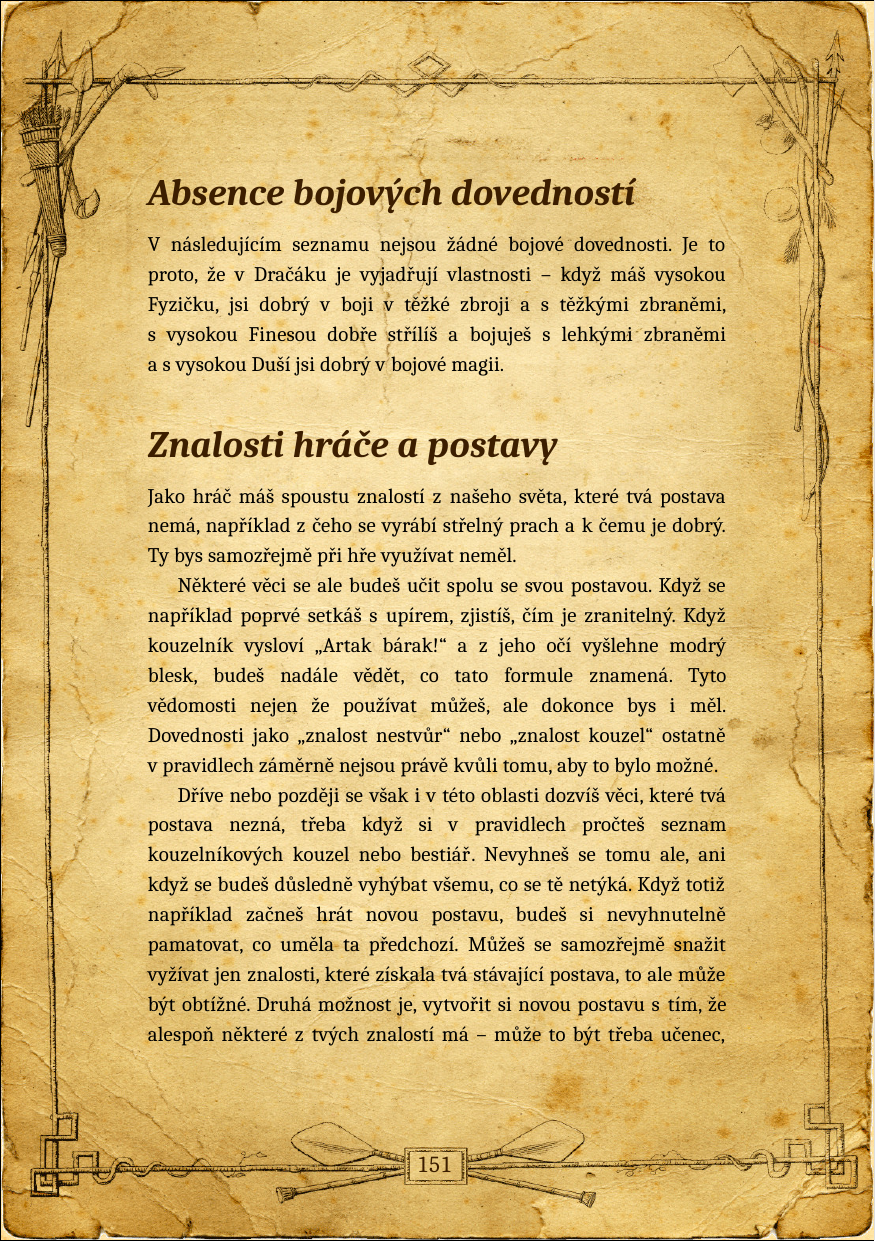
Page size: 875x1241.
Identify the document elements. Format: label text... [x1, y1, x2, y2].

picture [1, 1, 874, 1240]
text Jako hráč máš spoustu znalostí z⁠ našeho světa, které tvá postava nemá, například z⁠ čeho se vyrábí střelný prach a⁠ k⁠ čemu je dobrý. Ty bys samozřejmě při hře využívat neměl. Některé věci se ale budeš učit spolu se svou postavou. Když se například poprvé setkáš s⁠ upírem, zjistíš, čím je zranitelný. Když kouzelník vysloví „Artak bárak!“ a⁠ z⁠ jeho očí vyšlehne modrý blesk, budeš nadále vědět, co tato formule znamená. Tyto vědomosti nejen že používat můžeš, ale dokonce bys i⁠ měl. Dovednosti jako „znalost nestvůr“ nebo „znalost kouzel“ ostatně v⁠ pravidlech záměrně nejsou právě kvůli tomu, aby to bylo možné. Dříve nebo později se však i⁠ v⁠ této oblasti dozvíš věci, které tvá postava nezná, třeba když si v⁠ pravidlech pročteš seznam kouzelníkových kouzel nebo bestiář. Nevyhneš se tomu ale, ani když se budeš důsledně vyhýbat všemu, co se tě netýká. Když totiž například začneš hrát novou postavu, budeš si nevyhnutelně pamatovat, co uměla ta předchozí. Můžeš se samozřejmě snažit vyžívat jen znalosti, které získala tvá stávající postava, to ale může být obtížné. Druhá možnost je, vytvořit si novou postavu s⁠ tím, že alespoň některé z⁠ tvých znalostí má – může to být třeba učenec, [148, 484, 726, 1046]
text V⁠ následujícím seznamu nejsou žádné bojové dovednosti. Je to proto, že v⁠ Dračáku je vyjadřují vlastnosti – když máš vysokou Fyzičku, jsi dobrý v⁠ boji v⁠ těžké zbroji a⁠ s⁠ těžkými zbraněmi, s⁠ vysokou Finesou dobře střílíš a⁠ bojuješ s⁠ lehkými zbraněmi a⁠ s⁠ vysokou Duší jsi dobrý v⁠ bojové magii. [148, 233, 726, 376]
subtitle Absence bojových dovedností [148, 172, 726, 215]
subtitle Znalosti hráče a⁠ postavy [148, 423, 726, 467]
